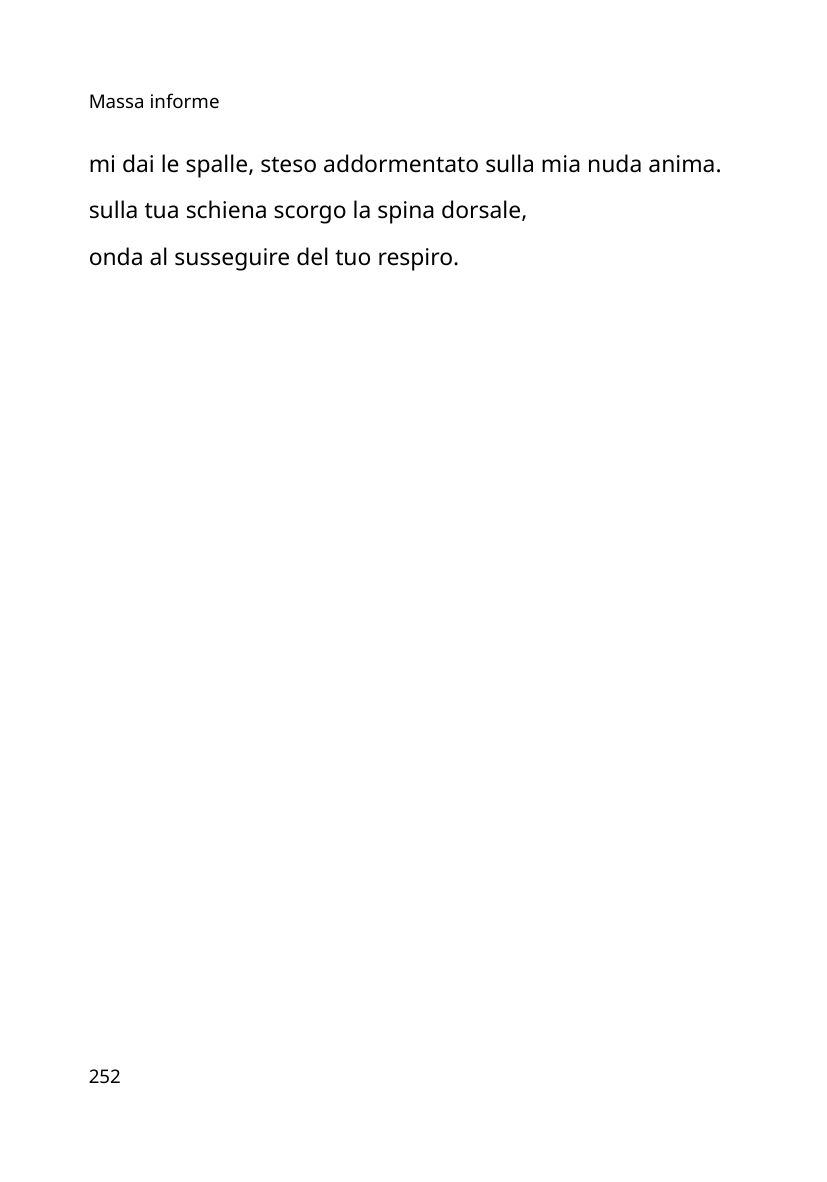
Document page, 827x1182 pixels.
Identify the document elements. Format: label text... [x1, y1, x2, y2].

text sulla tua schiena scorgo la spina dorsale, [88, 194, 738, 226]
text onda al susseguire del tuo respiro. [88, 241, 738, 272]
text mi dai le spalle, steso addormentato sulla mia nuda anima. [88, 147, 738, 179]
